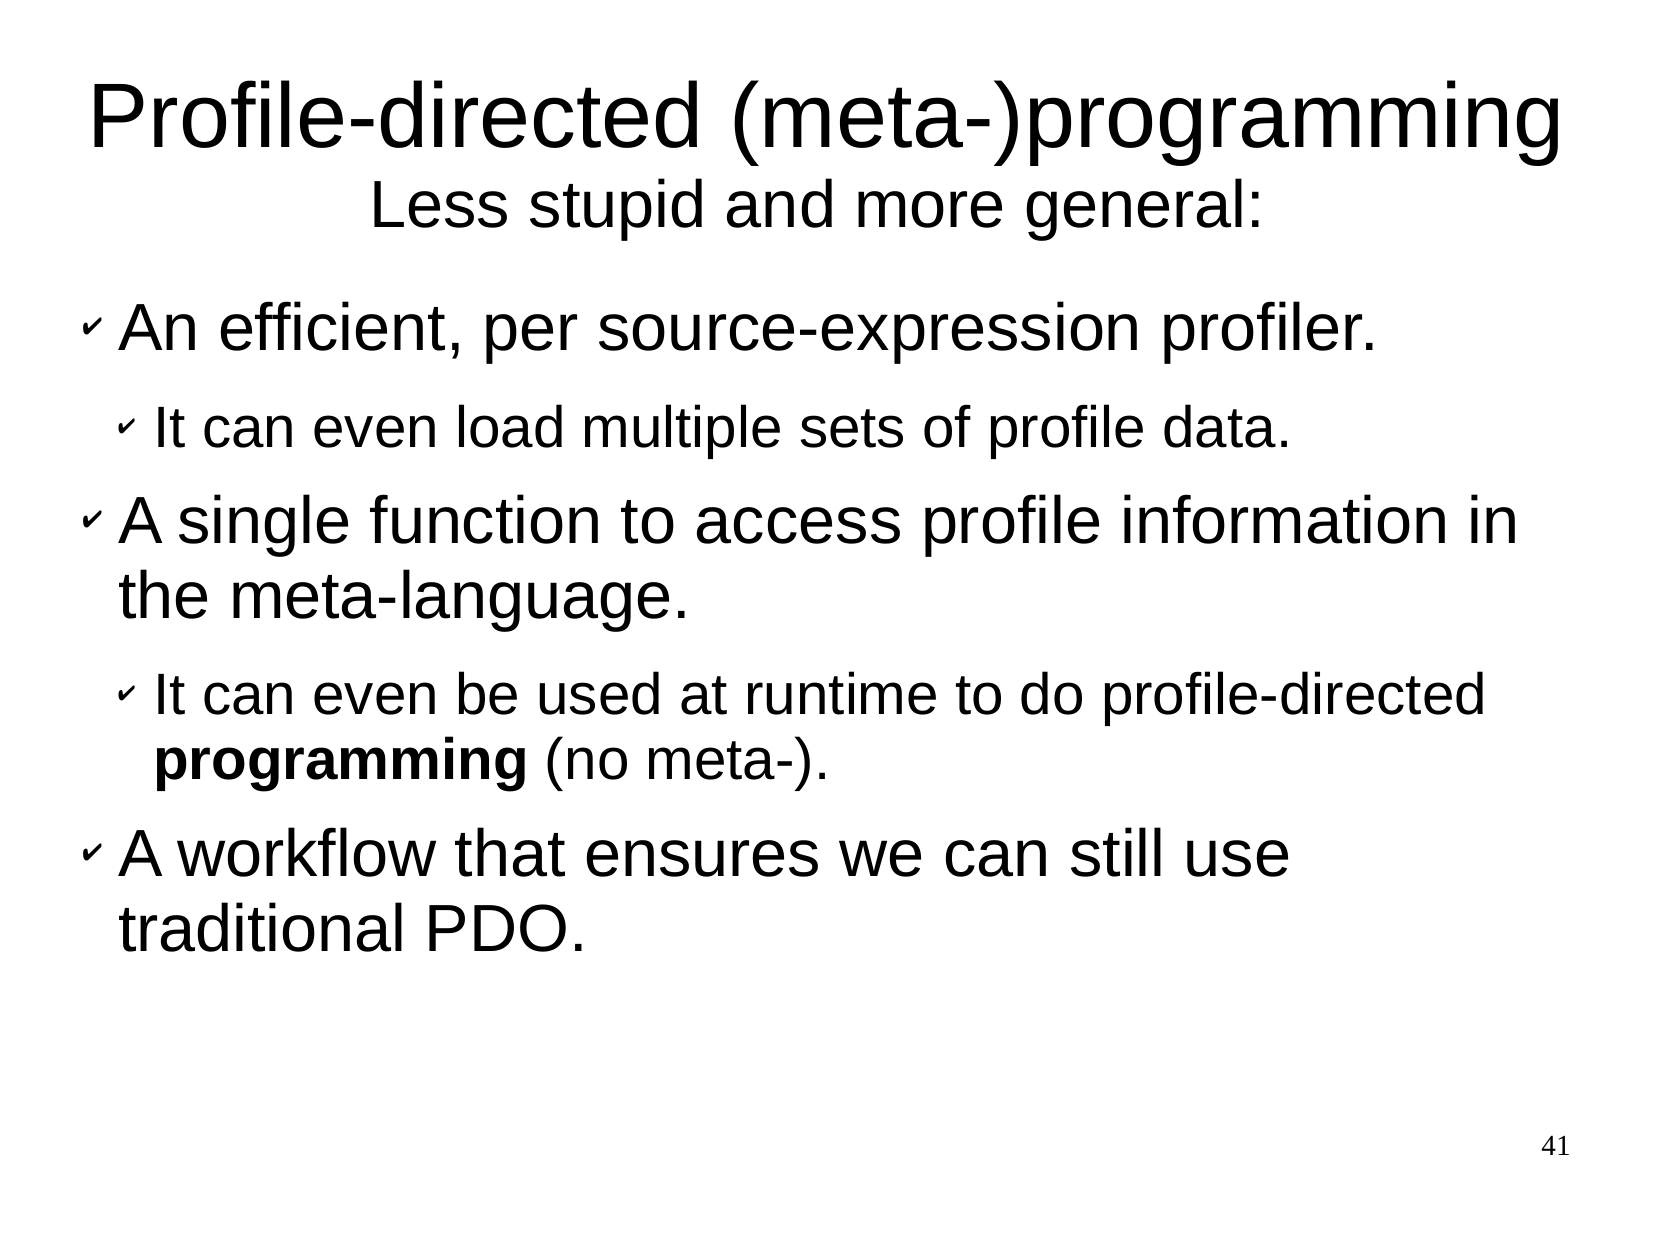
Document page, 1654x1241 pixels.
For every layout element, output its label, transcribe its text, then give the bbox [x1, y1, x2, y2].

list An efficient, per source-expression profiler. It can even load multiple sets of profile data. A single function to access profile information in the meta-language. It can even be used at runtime to do profile-directed programming (no meta-). A workflow that ensures we can still use traditional PDO. [82, 290, 1571, 1010]
title Profile-directed (meta-)programming Less stupid and more general: [82, 49, 1571, 257]
